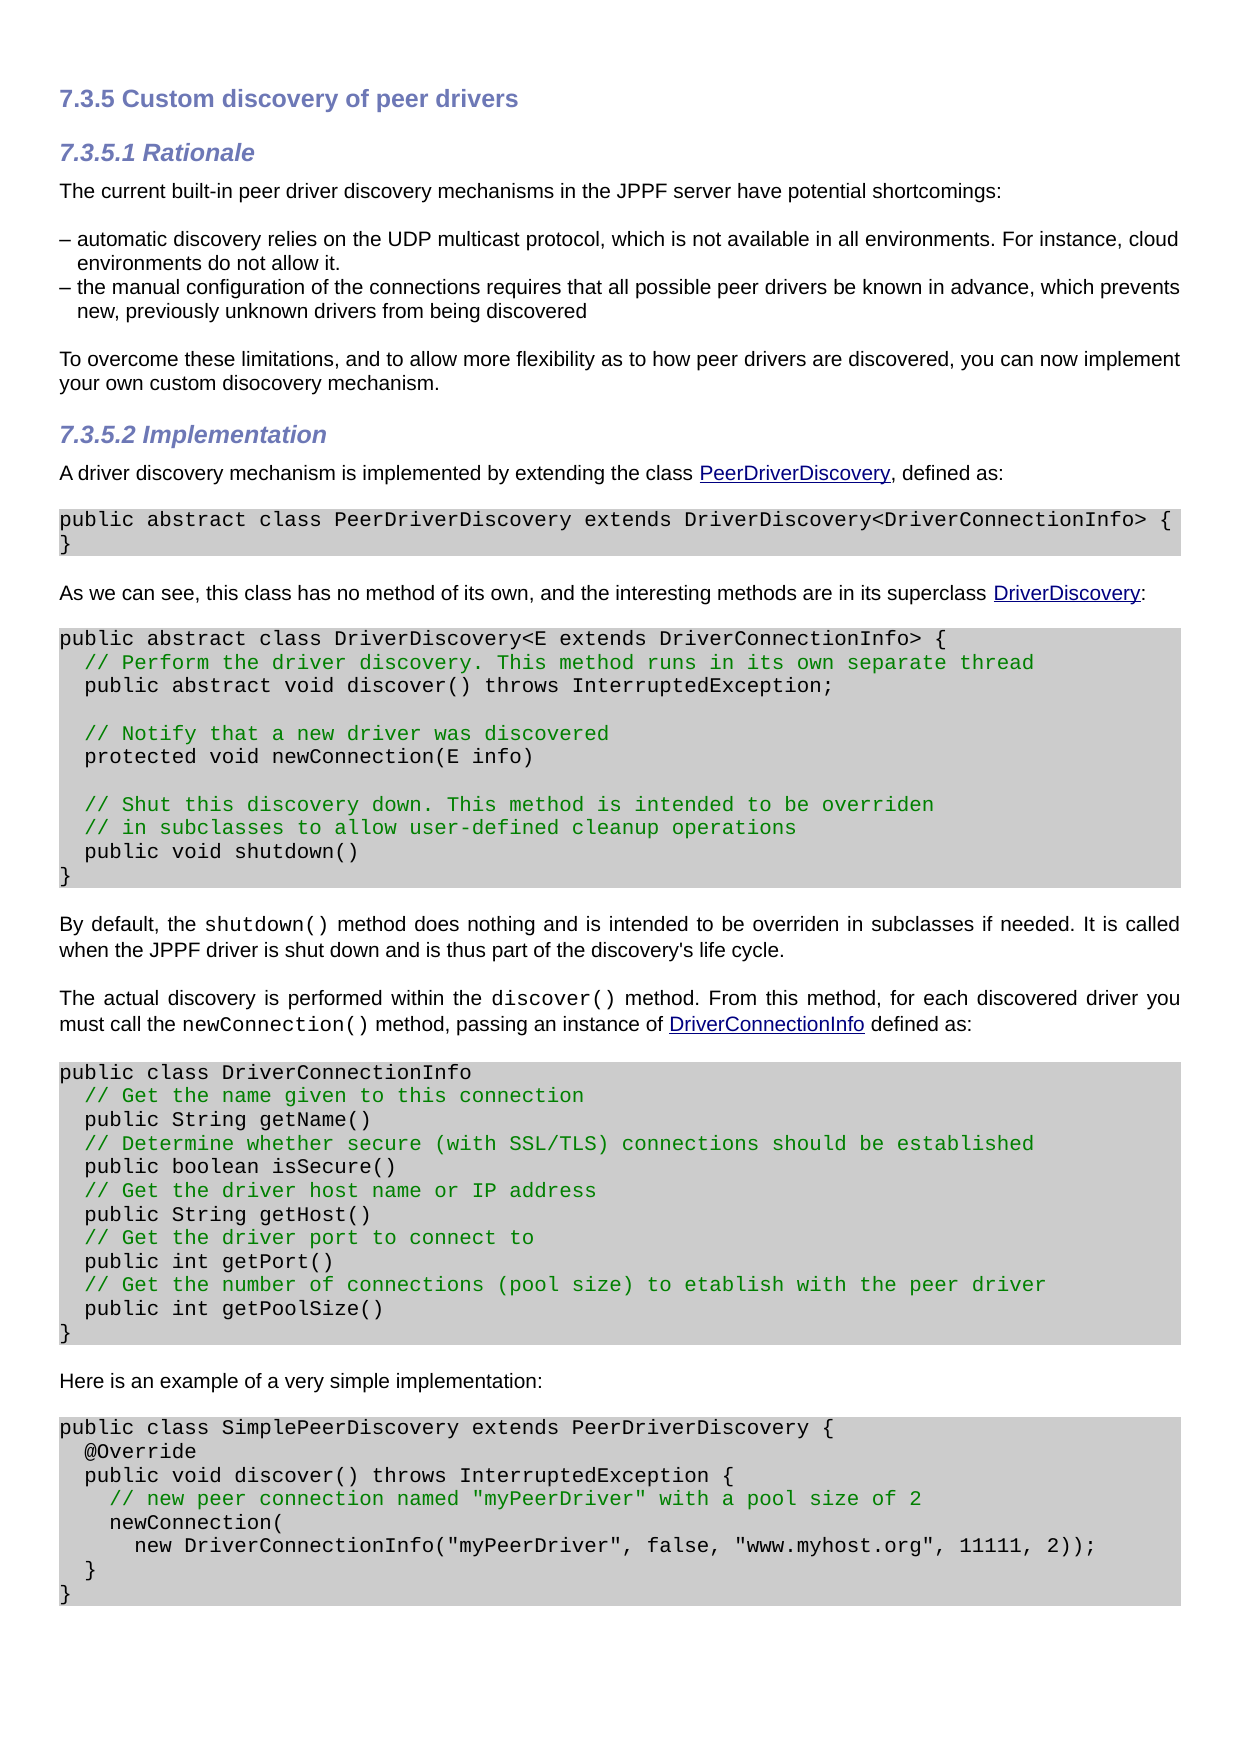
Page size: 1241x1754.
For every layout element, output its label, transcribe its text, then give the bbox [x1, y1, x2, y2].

text new DriverConnectionInfo("myPeerDriver", false, "www.myhost.org", 11111, 2)); [59, 1536, 1181, 1559]
text To overcome these limitations, and to allow more flexibility as to how peer drivers are discovered, you can now implement your own custom disocovery mechanism. [59, 347, 1181, 395]
text } [59, 1559, 1181, 1583]
text public String getName() [59, 1109, 1181, 1133]
text } [59, 865, 1181, 888]
text The current built-in peer driver discovery mechanisms in the JPPF server have potential shortcomings: [59, 179, 1181, 203]
text public boolean isSecure() [59, 1156, 1181, 1180]
text public int getPoolSize() [59, 1298, 1181, 1322]
text newConnection( [59, 1512, 1181, 1536]
text } [59, 1322, 1181, 1345]
text public void shutdown() [59, 841, 1181, 865]
text public abstract class DriverDiscovery<E extends DriverConnectionInfo> { [59, 628, 1181, 652]
subtitle Custom discovery of peer drivers [59, 84, 1181, 113]
text public String getHost() [59, 1203, 1181, 1227]
text A driver discovery mechanism is implemented by extending the class PeerDriverDiscovery, defined as: [59, 461, 1181, 485]
text // Shut this discovery down. This method is intended to be overriden [59, 794, 1181, 817]
text // Perform the driver discovery. This method runs in its own separate thread [59, 652, 1181, 676]
text } [59, 1583, 1181, 1606]
subtitle Implementation [59, 420, 1181, 449]
text // Get the driver host name or IP address [59, 1180, 1181, 1203]
list the manual configuration of the connections requires that all possible peer drivers be known in advance, which prevents new, previously unknown drivers from being discovered [59, 275, 1181, 323]
text // Get the driver port to connect to [59, 1227, 1181, 1251]
subtitle Rationale [59, 138, 1181, 167]
text public abstract class PeerDriverDiscovery extends DriverDiscovery<DriverConnectionInfo> { [59, 509, 1181, 533]
text // Determine whether secure (with SSL/TLS) connections should be established [59, 1133, 1181, 1156]
text public int getPort() [59, 1251, 1181, 1274]
text protected void newConnection(E info) [59, 746, 1181, 770]
text public class SimplePeerDiscovery extends PeerDriverDiscovery { [59, 1417, 1181, 1441]
text @Override [59, 1441, 1181, 1464]
text // Notify that a new driver was discovered [59, 723, 1181, 746]
text public void discover() throws InterruptedException { [59, 1464, 1181, 1488]
list automatic discovery relies on the UDP multicast protocol, which is not available in all environments. For instance, cloud environments do not allow it. [59, 227, 1181, 275]
text // Get the number of connections (pool size) to etablish with the peer driver [59, 1274, 1181, 1298]
text } [59, 533, 1181, 556]
text // new peer connection named "myPeerDriver" with a pool size of 2 [59, 1488, 1181, 1512]
text Here is an example of a very simple implementation: [59, 1369, 1181, 1393]
text The actual discovery is performed within the discover() method. From this method, for each discovered driver you must call the newConnection() method, passing an instance of DriverConnectionInfo defined as: [59, 986, 1181, 1038]
text As we can see, this class has no method of its own, and the interesting methods are in its superclass DriverDiscovery: [59, 580, 1181, 604]
text public abstract void discover() throws InterruptedException; [59, 676, 1181, 699]
text // in subclasses to allow user-defined cleanup operations [59, 817, 1181, 841]
text // Get the name given to this connection [59, 1085, 1181, 1109]
text By default, the shutdown() method does nothing and is intended to be overriden in subclasses if needed. It is called when the JPPF driver is shut down and is thus part of the discovery's life cycle. [59, 912, 1181, 962]
text public class DriverConnectionInfo [59, 1062, 1181, 1085]
